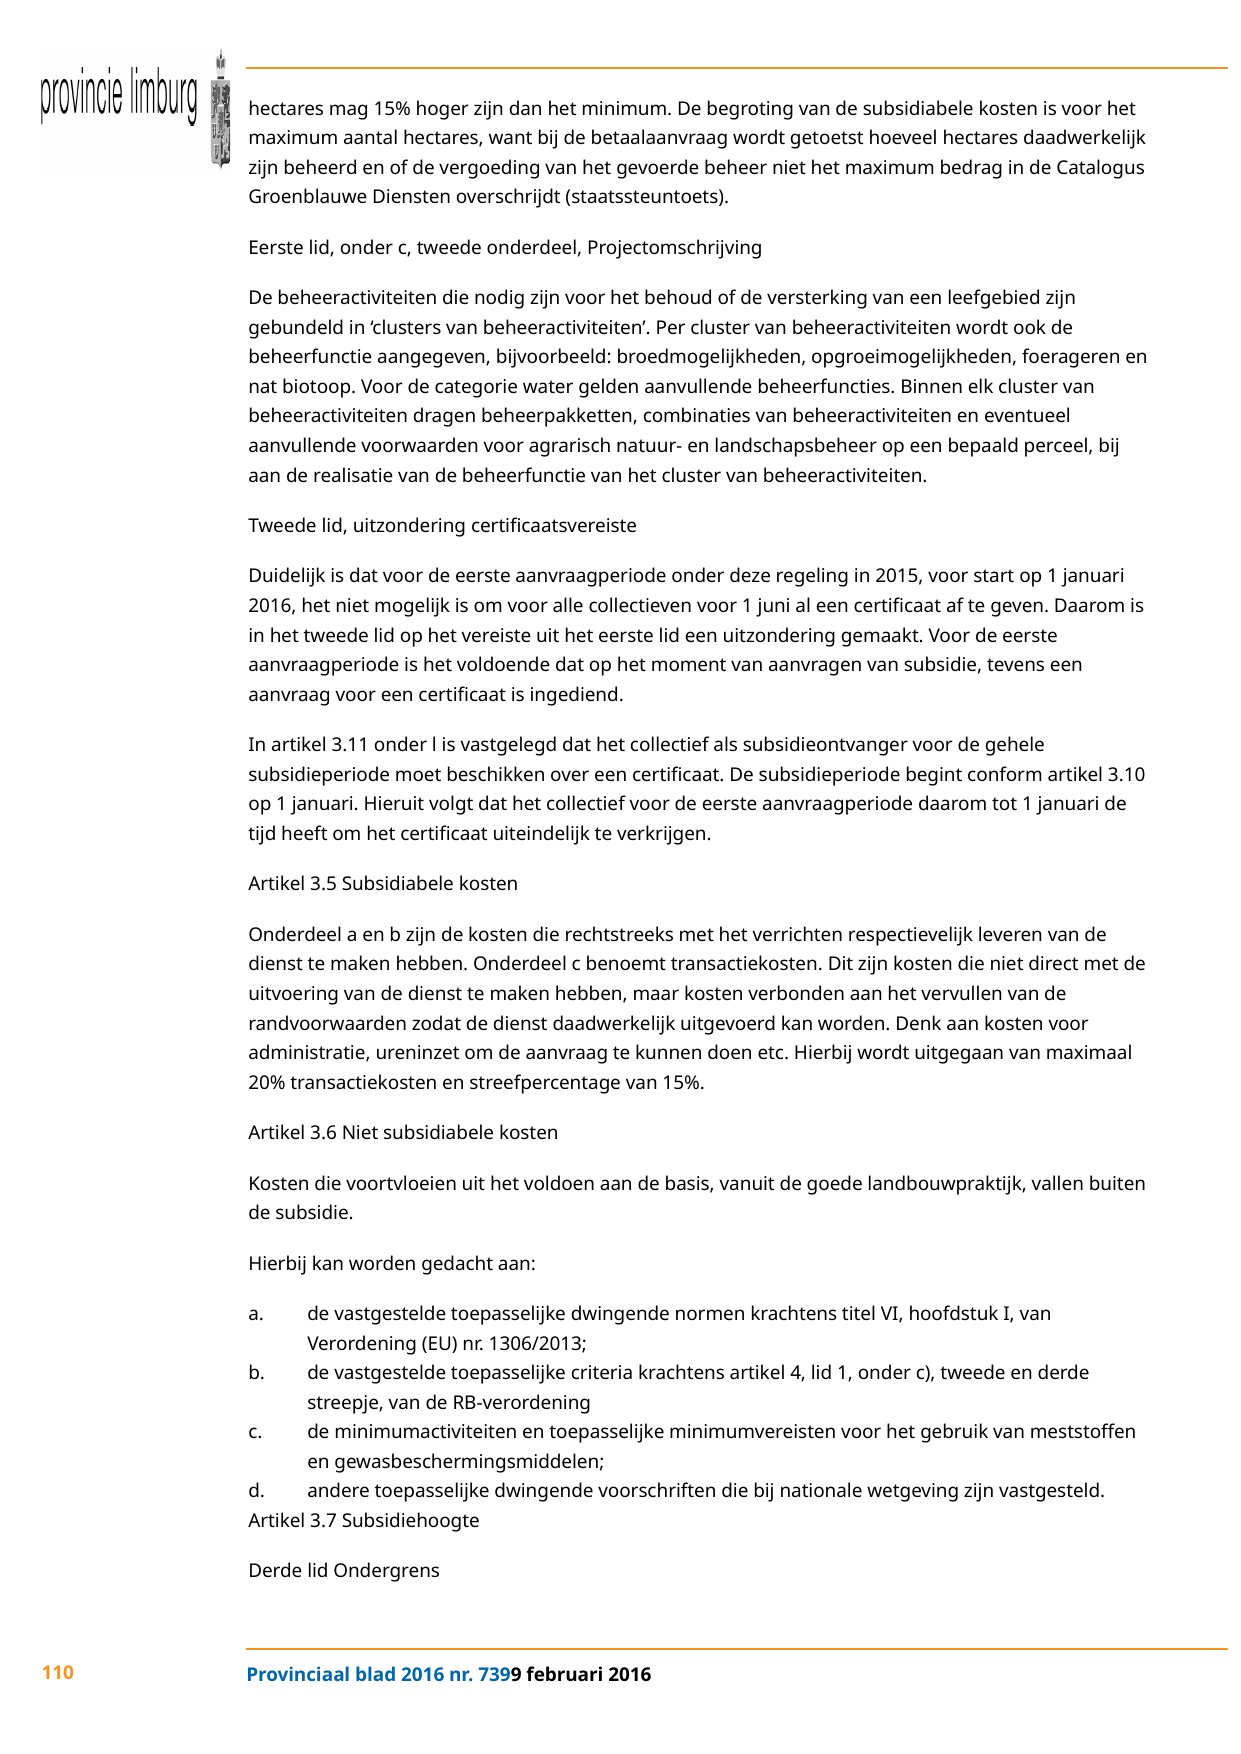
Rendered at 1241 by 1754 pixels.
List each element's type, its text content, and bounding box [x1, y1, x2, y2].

list andere toepasselijke dwingende voorschriften die bij nationale wetgeving zijn vastgesteld. [248, 1478, 1152, 1503]
text Artikel 3.6 Niet subsidiabele kosten [248, 1119, 1152, 1145]
text Artikel 3.5 Subsidiabele kosten [248, 871, 1152, 896]
text hectares mag 15% hoger zijn dan het minimum. De begroting van de subsidiabele kosten is voor het maximum aantal hectares, want bij de betaalaanvraag wordt getoetst hoeveel hectares daadwerkelijk zijn beheerd en of de vergoeding van het gevoerde beheer niet het maximum bedrag in de Catalogus Groenblauwe Diensten overschrijdt (staatssteuntoets). [248, 95, 1152, 209]
text Derde lid Ondergrens [248, 1558, 1152, 1583]
text Onderdeel a en b zijn de kosten die rechtstreeks met het verrichten respectievelijk leveren van de dienst te maken hebben. Onderdeel c benoemt transactiekosten. Dit zijn kosten die niet direct met de uitvoering van de dienst te maken hebben, maar kosten verbonden aan het vervullen van de randvoorwaarden zodat de dienst daadwerkelijk uitgevoerd kan worden. Denk aan kosten voor administratie, ureninzet om de aanvraag te kunnen doen etc. Hierbij wordt uitgegaan van maximaal 20% transactiekosten en streefpercentage van 15%. [248, 921, 1152, 1095]
picture [41, 47, 231, 172]
text In artikel 3.11 onder l is vastgelegd dat het collectief als subsidieontvanger voor de gehele subsidieperiode moet beschikken over een certificaat. De subsidieperiode begint conform artikel 3.10 op 1 januari. Hieruit volgt dat het collectief voor de eerste aanvraagperiode daarom tot 1 januari de tijd heeft om het certificaat uiteindelijk te verkrijgen. [248, 731, 1152, 846]
list de minimumactiviteiten en toepasselijke minimumvereisten voor het gebruik van meststoffen en gewasbeschermingsmiddelen; [248, 1418, 1152, 1474]
list de vastgestelde toepasselijke dwingende normen krachtens titel VI, hoofdstuk I, van Verordening (EU) nr. 1306/2013; [248, 1300, 1152, 1356]
text Duidelijk is dat voor de eerste aanvraagperiode onder deze regeling in 2015, voor start op 1 januari 2016, het niet mogelijk is om voor alle collectieven voor 1 juni al een certificaat af te geven. Daarom is in het tweede lid op het vereiste uit het eerste lid een uitzondering gemaakt. Voor de eerste aanvraagperiode is het voldoende dat op het moment van aanvragen van subsidie, tevens een aanvraag voor een certificaat is ingediend. [248, 563, 1152, 707]
text Artikel 3.7 Subsidiehoogte [248, 1507, 1152, 1533]
text Hierbij kan worden gedacht aan: [248, 1250, 1152, 1276]
list de vastgestelde toepasselijke criteria krachtens artikel 4, lid 1, onder c), tweede en derde streepje, van de RB-verordening [248, 1359, 1152, 1415]
text De beheeractiviteiten die nodig zijn voor het behoud of de versterking van een leefgebied zijn gebundeld in ‘clusters van beheeractiviteiten’. Per cluster van beheeractiviteiten wordt ook de beheerfunctie aangegeven, bijvoorbeeld: broedmogelijkheden, opgroeimogelijkheden, foerageren en nat biotoop. Voor de categorie water gelden aanvullende beheerfuncties. Binnen elk cluster van beheeractiviteiten dragen beheerpakketten, combinaties van beheeractiviteiten en eventueel aanvullende voorwaarden voor agrarisch natuur- en landschapsbeheer op een bepaald perceel, bij aan de realisatie van de beheerfunctie van het cluster van beheeractiviteiten. [248, 284, 1152, 488]
text Eerste lid, onder c, tweede onderdeel, Projectomschrijving [248, 234, 1152, 260]
text Tweede lid, uitzondering certificaatsvereiste [248, 512, 1152, 538]
text Kosten die voortvloeien uit het voldoen aan de basis, vanuit de goede landbouwpraktijk, vallen buiten de subsidie. [248, 1170, 1152, 1225]
